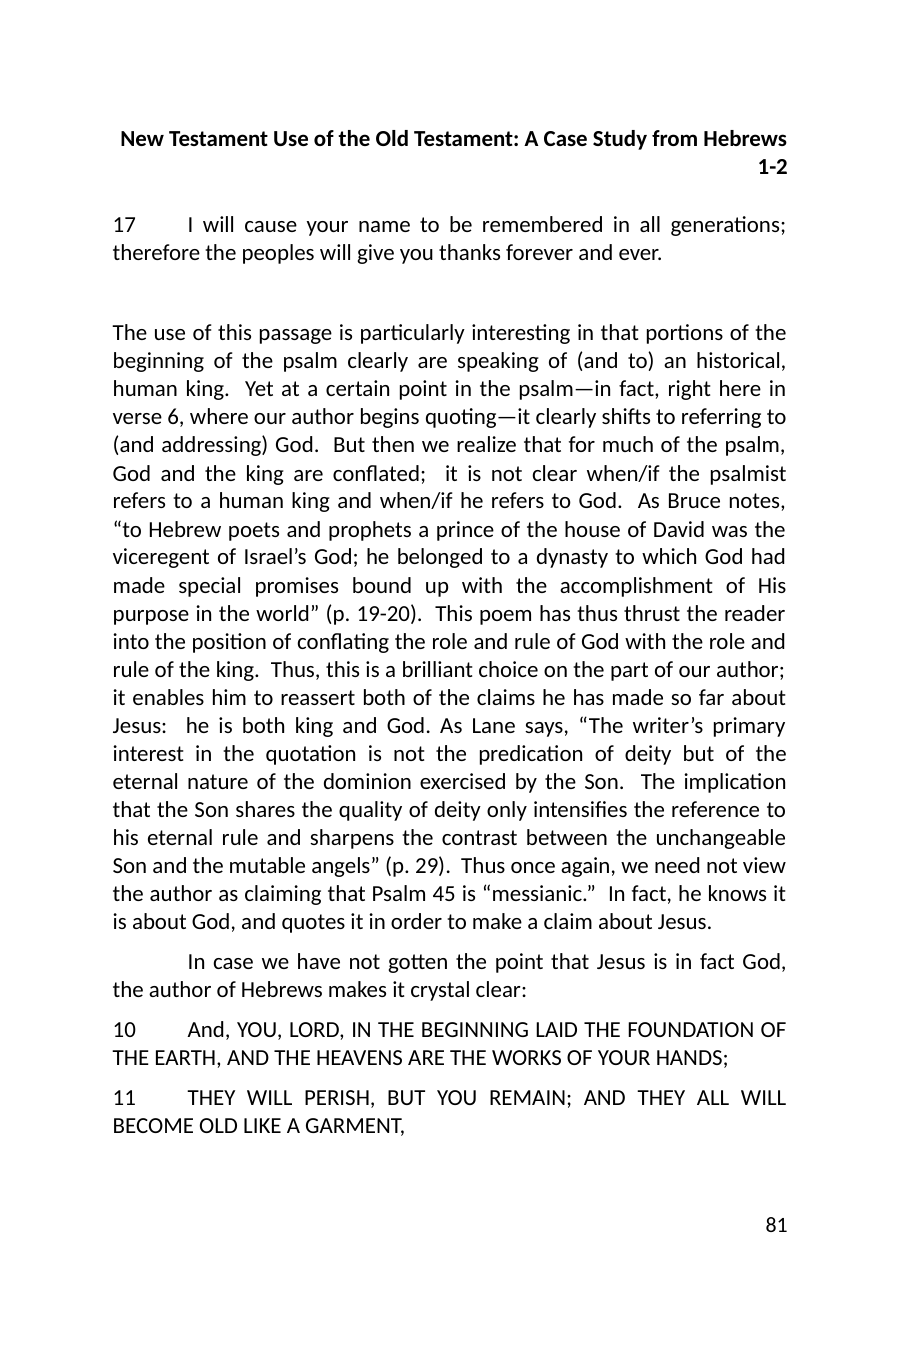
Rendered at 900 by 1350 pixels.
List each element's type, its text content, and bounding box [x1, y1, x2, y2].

text 11 THEY WILL PERISH, BUT YOU REMAIN; AND THEY ALL WILL BECOME OLD LIKE A GARMENT, [112, 1083, 787, 1139]
text The use of this passage is particularly interesting in that portions of the beginning of the psalm clearly are speaking of (and to) an historical, human king. Yet at a certain point in the psalm—in fact, right here in verse 6, where our author begins quoting—it clearly shifts to referring to (and addressing) God. But then we realize that for much of the psalm, God and the king are conflated; it is not clear when/if the psalmist refers to a human king and when/if he refers to God. As Bruce notes, “to Hebrew poets and prophets a prince of the house of David was the viceregent of Israel’s God; he belonged to a dynasty to which God had made special promises bound up with the accomplishment of His purpose in the world” (p. 19-20). This poem has thus thrust the reader into the position of conflating the role and rule of God with the role and rule of the king. Thus, this is a brilliant choice on the part of our author; it enables him to reassert both of the claims he has made so far about Jesus: he is both king and God. As Lane says, “The writer’s primary interest in the quotation is not the predication of deity but of the eternal nature of the dominion exercised by the Son. The implication that the Son shares the quality of deity only intensifies the reference to his eternal rule and sharpens the contrast between the unchangeable Son and the mutable angels” (p. 29). Thus once again, we need not view the author as claiming that Psalm 45 is “messianic.” In fact, he knows it is about God, and quotes it in order to make a claim about Jesus. [112, 318, 787, 935]
text 17 I will cause your name to be remembered in all generations; therefore the peoples will give you thanks forever and ever. [112, 211, 787, 267]
text In case we have not gotten the point that Jesus is in fact God, the author of Hebrews makes it crystal clear: [112, 947, 787, 1003]
text 10 And, YOU, LORD, IN THE BEGINNING LAID THE FOUNDATION OF THE EARTH, AND THE HEAVENS ARE THE WORKS OF YOUR HANDS; [112, 1015, 787, 1071]
